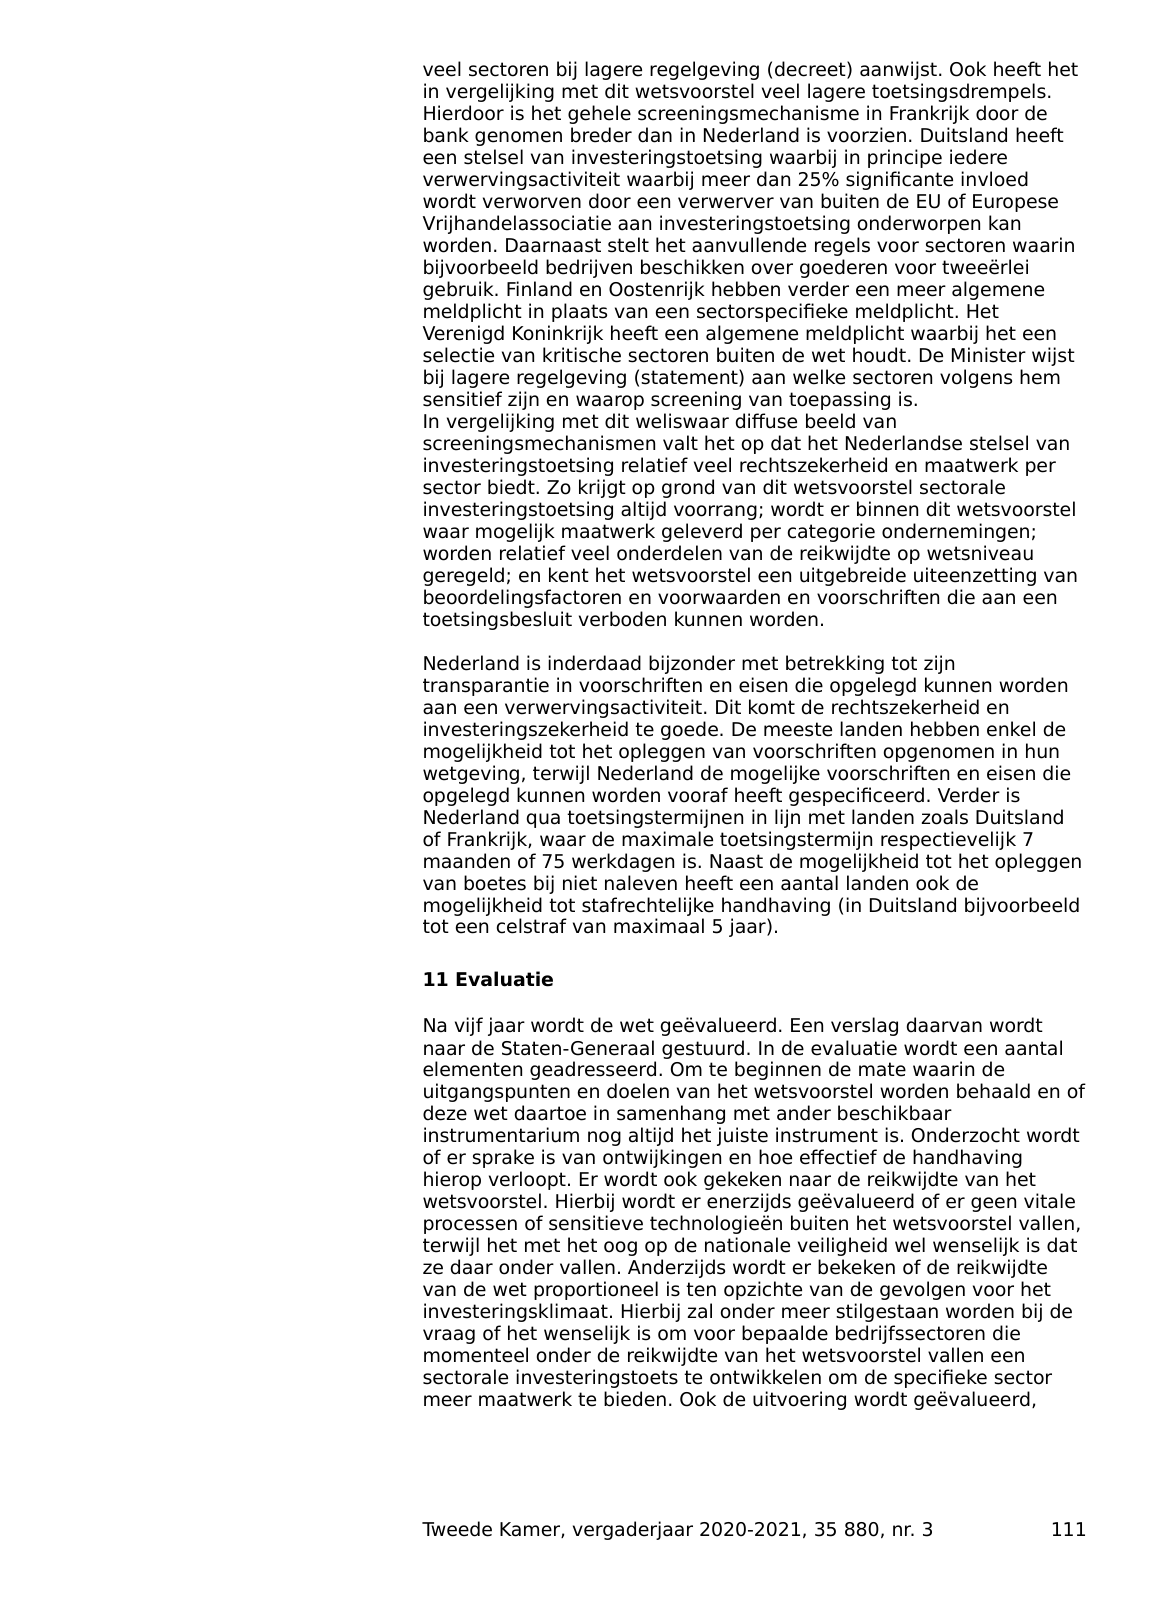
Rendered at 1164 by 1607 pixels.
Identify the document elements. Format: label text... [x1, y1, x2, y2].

subtitle 11 Evaluatie [422, 968, 1087, 990]
text In vergelijking met dit weliswaar diffuse beeld van screeningsmechanismen valt het op dat het Nederlandse stelsel van investeringstoetsing relatief veel rechtszekerheid en maatwerk per sector biedt. Zo krijgt op grond van dit wetsvoorstel sectorale investeringstoetsing altijd voorrang; wordt er binnen dit wetsvoorstel waar mogelijk maatwerk geleverd per categorie ondernemingen; worden relatief veel onderdelen van de reikwijdte op wetsniveau geregeld; en kent het wetsvoorstel een uitgebreide uiteenzetting van beoordelingsfactoren en voorwaarden en voorschriften die aan een toetsingsbesluit verboden kunnen worden. [422, 411, 1087, 631]
text Na vijf jaar wordt de wet geëvalueerd. Een verslag daarvan wordt naar de Staten-Generaal gestuurd. In de evaluatie wordt een aantal elementen geadresseerd. Om te beginnen de mate waarin de uitgangspunten en doelen van het wetsvoorstel worden behaald en of deze wet daartoe in samenhang met ander beschikbaar instrumentarium nog altijd het juiste instrument is. Onderzocht wordt of er sprake is van ontwijkingen en hoe effectief de handhaving hierop verloopt. Er wordt ook gekeken naar de reikwijdte van het wetsvoorstel. Hierbij wordt er enerzijds geëvalueerd of er geen vitale processen of sensitieve technologieën buiten het wetsvoorstel vallen, terwijl het met het oog op de nationale veiligheid wel wenselijk is dat ze daar onder vallen. Anderzijds wordt er bekeken of de reikwijdte van de wet proportioneel is ten opzichte van de gevolgen voor het investeringsklimaat. Hierbij zal onder meer stilgestaan worden bij de vraag of het wenselijk is om voor bepaalde bedrijfssectoren die momenteel onder de reikwijdte van het wetsvoorstel vallen een sectorale investeringstoets te ontwikkelen om de specifieke sector meer maatwerk te bieden. Ook de uitvoering wordt geëvalueerd, [422, 1015, 1087, 1411]
text Nederland is inderdaad bijzonder met betrekking tot zijn transparantie in voorschriften en eisen die opgelegd kunnen worden aan een verwervingsactiviteit. Dit komt de rechtszekerheid en investeringszekerheid te goede. De meeste landen hebben enkel de mogelijkheid tot het opleggen van voorschriften opgenomen in hun wetgeving, terwijl Nederland de mogelijke voorschriften en eisen die opgelegd kunnen worden vooraf heeft gespecificeerd. Verder is Nederland qua toetsingstermijnen in lijn met landen zoals Duitsland of Frankrijk, waar de maximale toetsingstermijn respectievelijk 7 maanden of 75 werkdagen is. Naast de mogelijkheid tot het opleggen van boetes bij niet naleven heeft een aantal landen ook de mogelijkheid tot stafrechtelijke handhaving (in Duitsland bijvoorbeeld tot een celstraf van maximaal 5 jaar). [422, 653, 1087, 938]
text veel sectoren bij lagere regelgeving (decreet) aanwijst. Ook heeft het in vergelijking met dit wetsvoorstel veel lagere toetsingsdrempels. Hierdoor is het gehele screeningsmechanisme in Frankrijk door de bank genomen breder dan in Nederland is voorzien. Duitsland heeft een stelsel van investeringstoetsing waarbij in principe iedere verwervingsactiviteit waarbij meer dan 25% significante invloed wordt verworven door een verwerver van buiten de EU of Europese Vrijhandelassociatie aan investeringstoetsing onderworpen kan worden. Daarnaast stelt het aanvullende regels voor sectoren waarin bijvoorbeeld bedrijven beschikken over goederen voor tweeërlei gebruik. Finland en Oostenrijk hebben verder een meer algemene meldplicht in plaats van een sectorspecifieke meldplicht. Het Verenigd Koninkrijk heeft een algemene meldplicht waarbij het een selectie van kritische sectoren buiten de wet houdt. De Minister wijst bij lagere regelgeving (statement) aan welke sectoren volgens hem sensitief zijn en waarop screening van toepassing is. [422, 59, 1087, 411]
